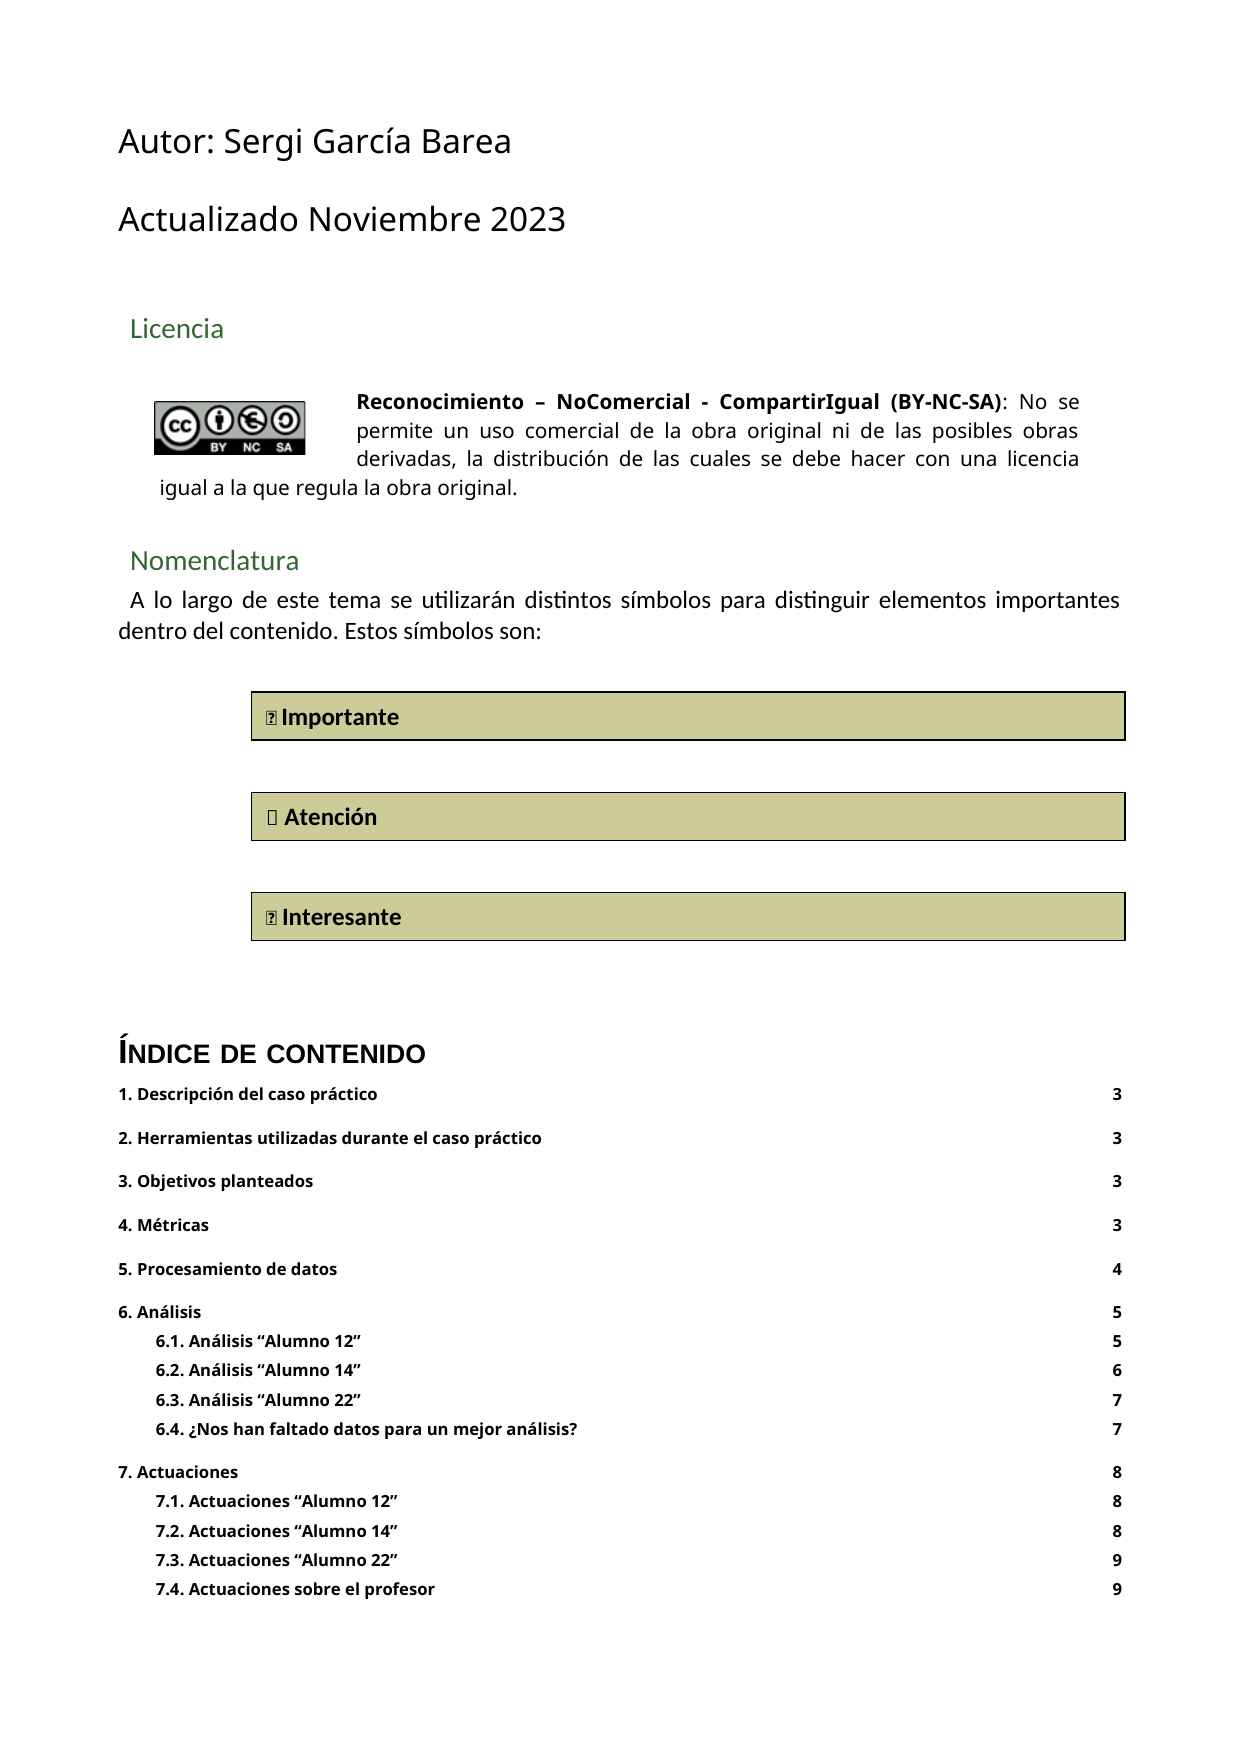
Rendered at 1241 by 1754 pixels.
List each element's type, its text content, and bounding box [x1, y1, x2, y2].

text 💬 Interesante [252, 893, 1124, 940]
text 6. Análisis 5 [118, 1301, 1122, 1323]
text 📖 Importante [252, 693, 1124, 739]
text Índice de contenido [118, 1032, 1122, 1070]
text 6.3. Análisis “Alumno 22” 7 [156, 1388, 1122, 1411]
text A lo largo de este tema se utilizarán distintos símbolos para distinguir elementos importantes dentro del contenido. Estos símbolos son: [118, 584, 1122, 646]
text ❕ Atención [252, 793, 1124, 840]
text 7.4. Actuaciones sobre el profesor 9 [156, 1577, 1122, 1600]
text Autor: Sergi García Barea [118, 118, 1122, 163]
text Nomenclatura [118, 542, 1122, 578]
text 6.1. Análisis “Alumno 12” 5 [156, 1330, 1122, 1352]
text 3. Objetivos planteados 3 [118, 1170, 1122, 1193]
text 7.3. Actuaciones “Alumno 22” 9 [156, 1548, 1122, 1571]
text Reconocimiento – NoComercial - CompartirIgual (BY-NC-SA): No se permite un uso comercial de la obra original ni de las posibles obras derivadas, la distribución de las cuales se debe hacer con una licencia igual a la que regula la obra original. [159, 387, 1080, 501]
picture [154, 401, 306, 455]
text 7. Actuaciones 8 [118, 1461, 1122, 1483]
text 5. Procesamiento de datos 4 [118, 1257, 1122, 1280]
text 4. Métricas 3 [118, 1213, 1122, 1236]
text 7.1. Actuaciones “Alumno 12” 8 [156, 1490, 1122, 1513]
text 1. Descripción del caso práctico 3 [118, 1083, 1122, 1106]
text 6.2. Análisis “Alumno 14” 6 [156, 1359, 1122, 1382]
text 6.4. ¿Nos han faltado datos para un mejor análisis? 7 [156, 1417, 1122, 1440]
text 2. Herramientas utilizadas durante el caso práctico 3 [118, 1126, 1122, 1149]
text Actualizado Noviembre 2023 [118, 196, 1122, 241]
text Licencia [118, 310, 1122, 346]
text 7.2. Actuaciones “Alumno 14” 8 [156, 1519, 1122, 1542]
